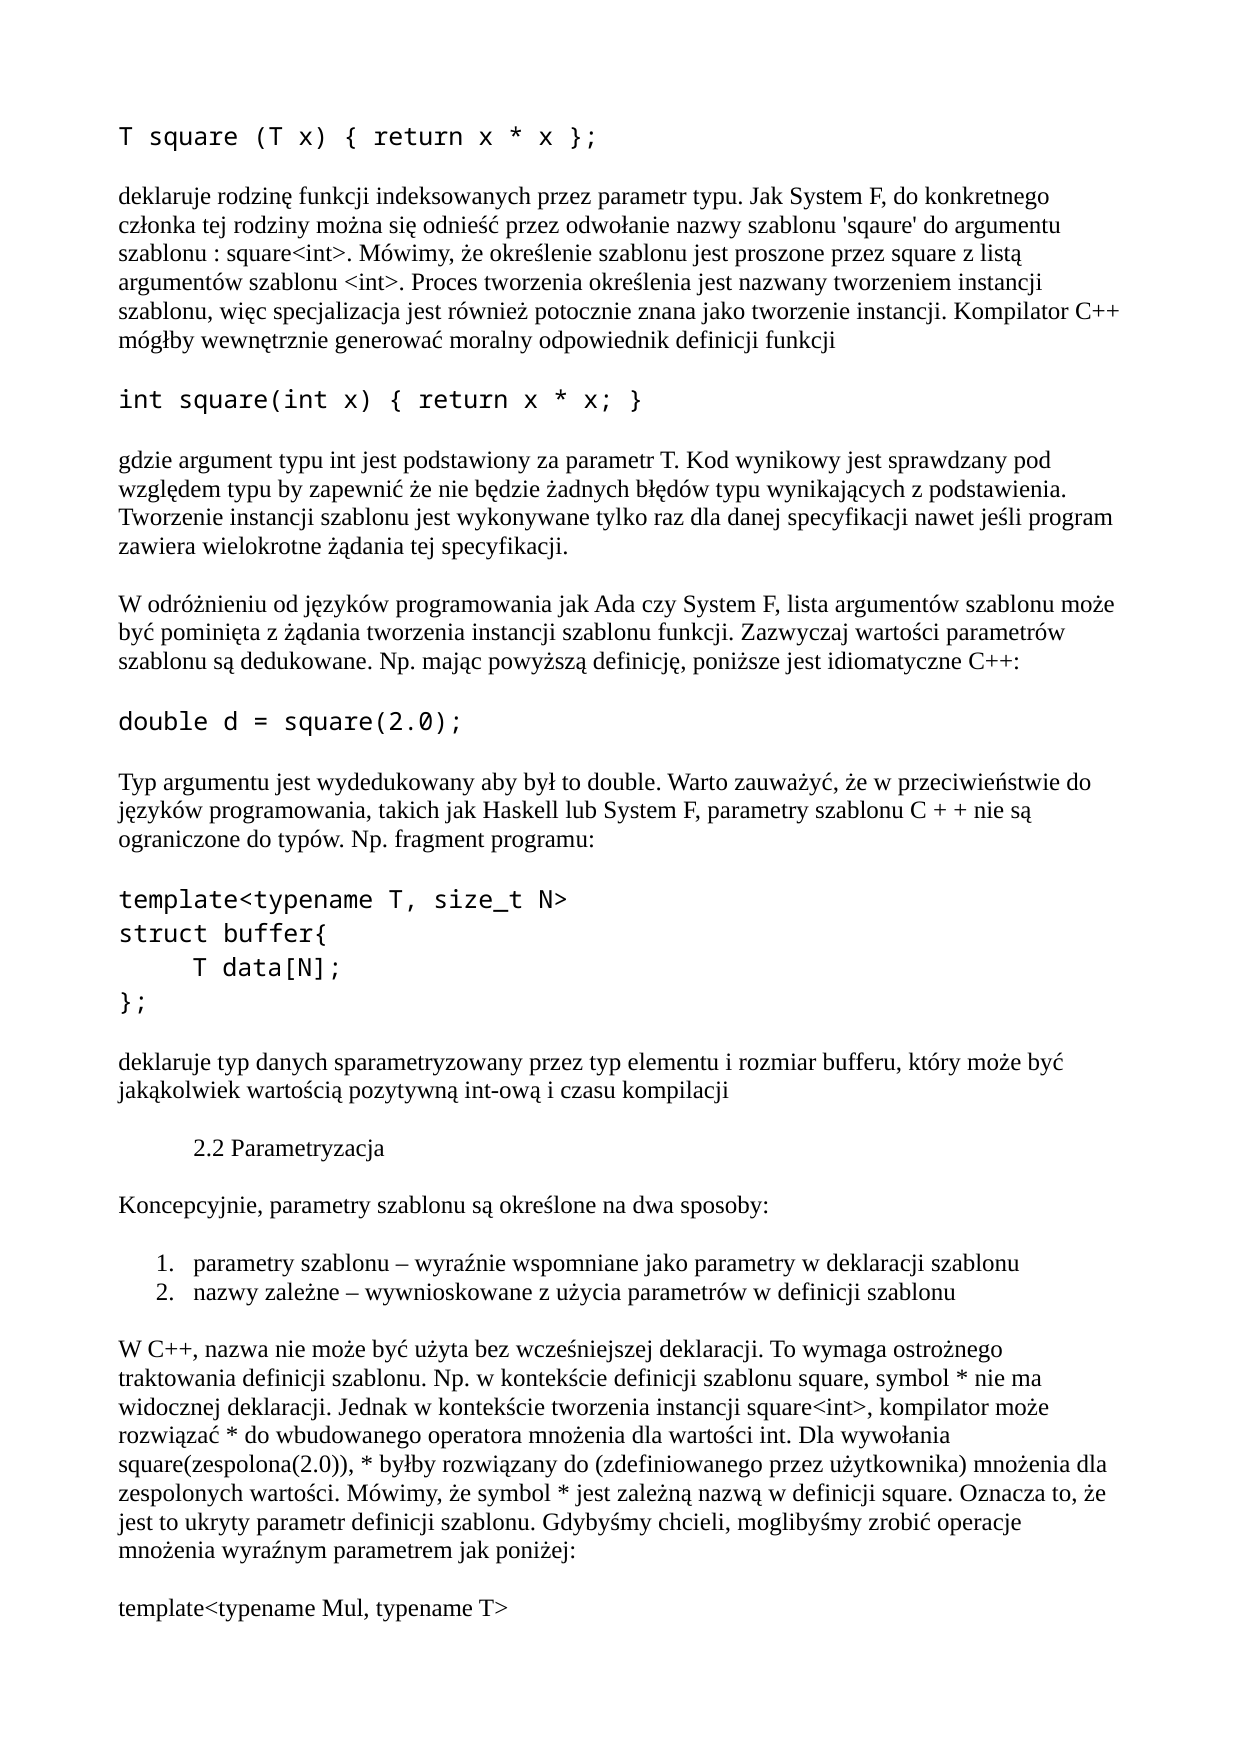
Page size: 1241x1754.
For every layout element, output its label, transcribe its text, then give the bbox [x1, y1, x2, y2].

list nazwy zależne – wywnioskowane z użycia parametrów w definicji szablonu [156, 1277, 1122, 1305]
text mógłby wewnętrznie generować moralny odpowiednik definicji funkcji [118, 325, 1122, 353]
text Koncepcyjnie, parametry szablonu są określone na dwa sposoby: [118, 1190, 1122, 1219]
text W C++, nazwa nie może być użyta bez wcześniejszej deklaracji. To wymaga ostrożnego traktowania definicji szablonu. Np. w kontekście definicji szablonu square, symbol * nie ma widocznej deklaracji. Jednak w kontekście tworzenia instancji square<int>, kompilator może rozwiązać * do wbudowanego operatora mnożenia dla wartości int. Dla wywołania square(zespolona(2.0)), * byłby rozwiązany do (zdefiniowanego przez użytkownika) mnożenia dla zespolonych wartości. Mówimy, że symbol * jest zależną nazwą w definicji square. Oznacza to, że jest to ukryty parametr definicji szablonu. Gdybyśmy chcieli, moglibyśmy zrobić operacje mnożenia wyraźnym parametrem jak poniżej: [118, 1334, 1122, 1564]
list Parametryzacja [193, 1133, 1122, 1162]
text }; [118, 984, 1122, 1018]
text double d = square(2.0); [118, 704, 1122, 738]
text T square (T x) { return x * x }; [118, 118, 1122, 152]
text template<typename T, size_t N> [118, 882, 1122, 916]
text template<typename Mul, typename T> [118, 1593, 1122, 1622]
text T data[N]; [118, 950, 1122, 984]
text W odróżnieniu od języków programowania jak Ada czy System F, lista argumentów szablonu może być pominięta z żądania tworzenia instancji szablonu funkcji. Zazwyczaj wartości parametrów szablonu są dedukowane. Np. mając powyższą definicję, poniższe jest idiomatyczne C++: [118, 589, 1122, 675]
list parametry szablonu – wyraźnie wspomniane jako parametry w deklaracji szablonu [156, 1248, 1122, 1277]
text gdzie argument typu int jest podstawiony za parametr T. Kod wynikowy jest sprawdzany pod względem typu by zapewnić że nie będzie żadnych błędów typu wynikających z podstawienia. Tworzenie instancji szablonu jest wykonywane tylko raz dla danej specyfikacji nawet jeśli program zawiera wielokrotne żądania tej specyfikacji. [118, 445, 1122, 560]
text Typ argumentu jest wydedukowany aby był to double. Warto zauważyć, że w przeciwieństwie do języków programowania, takich jak Haskell lub System F, parametry szablonu C + + nie są ograniczone do typów. Np. fragment programu: [118, 767, 1122, 853]
text deklaruje rodzinę funkcji indeksowanych przez parametr typu. Jak System F, do konkretnego członka tej rodziny można się odnieść przez odwołanie nazwy szablonu 'sqaure' do argumentu szablonu : square<int>. Mówimy, że określenie szablonu jest proszone przez square z listą argumentów szablonu <int>. Proces tworzenia określenia jest nazwany tworzeniem instancji szablonu, więc specjalizacja jest również potocznie znana jako tworzenie instancji. Kompilator C++ [118, 181, 1122, 325]
text deklaruje typ danych sparametryzowany przez typ elementu i rozmiar bufferu, który może być jakąkolwiek wartością pozytywną int-ową i czasu kompilacji [118, 1047, 1122, 1104]
text int square(int x) { return x * x; } [118, 382, 1122, 416]
text struct buffer{ [118, 916, 1122, 950]
